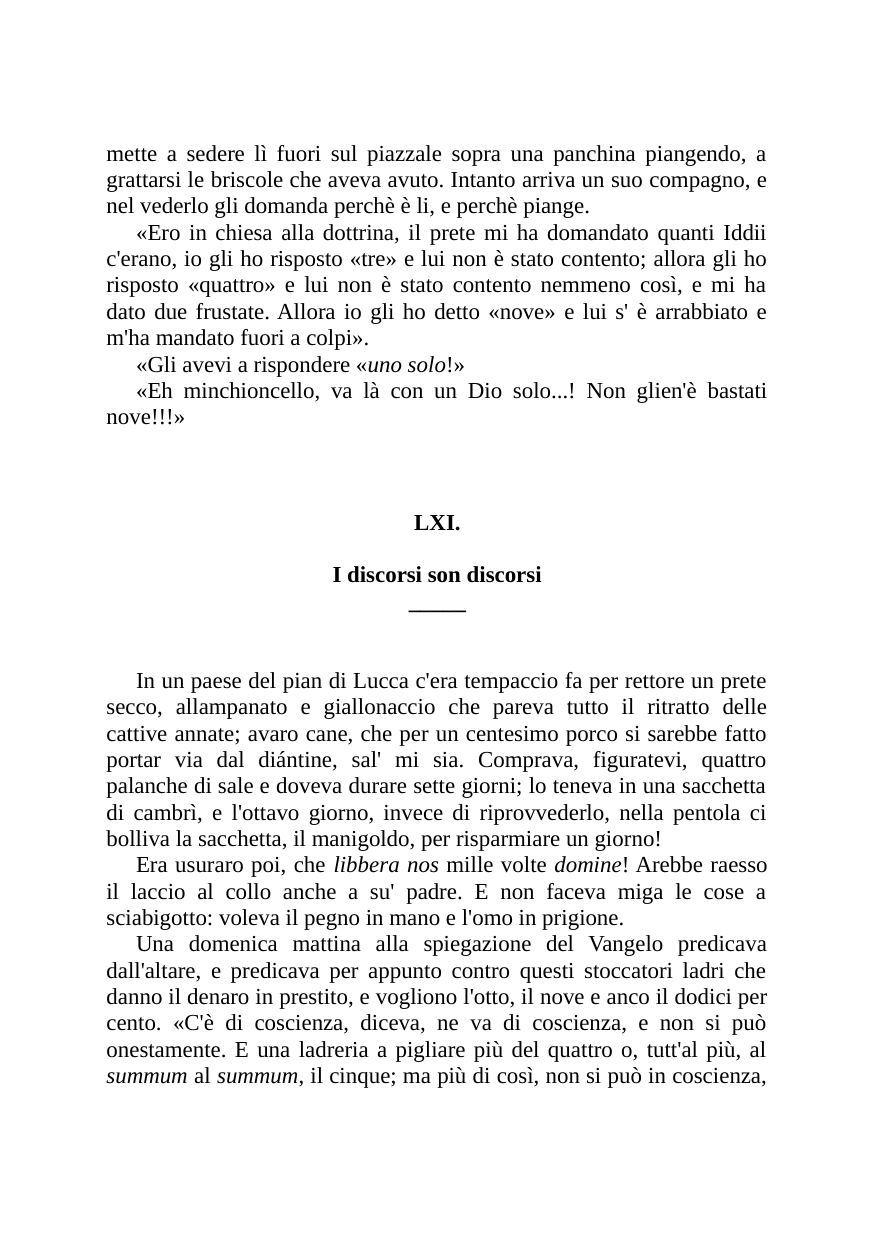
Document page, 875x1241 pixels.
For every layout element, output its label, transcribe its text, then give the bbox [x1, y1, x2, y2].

text Una domenica mattina alla spiegazione del Vangelo predicava dall'altare, e predicava per appunto contro questi stoccatori ladri che danno il denaro in prestito, e vogliono l'otto, il nove e anco il dodici per cento. «C'è di coscienza, diceva, ne va di coscienza, e non si può onestamente. E una ladreria a pigliare più del quattro o, tutt'al più, al summum al summum, il cinque; ma più di così, non si può in coscienza, [106, 930, 768, 1088]
text Era usuraro poi, che libbera nos mille volte domine! Arebbe raesso il laccio al collo anche a su' padre. E non faceva miga le cose a sciabigotto: voleva il pegno in mano e l'omo in prigione. [106, 851, 768, 930]
text _____ [106, 588, 768, 614]
text I discorsi son discorsi [106, 561, 768, 588]
text In un paese del pian di Lucca c'era tempaccio fa per rettore un prete secco, allampanato e giallonaccio che pareva tutto il ritratto delle cattive annate; avaro cane, che per un centesimo porco si sarebbe fatto portar via dal diántine, sal' mi sia. Comprava, figuratevi, quattro palanche di sale e doveva durare sette giorni; lo teneva in una sacchetta di cambrì, e l'ottavo giorno, invece di riprovvederlo, nella pentola ci bolliva la sacchetta, il manigoldo, per risparmiare un giorno! [106, 667, 768, 851]
text «Ero in chiesa alla dottrina, il prete mi ha domandato quanti Iddii c'erano, io gli ho risposto «tre» e lui non è stato contento; allora gli ho risposto «quattro» e lui non è stato contento nemmeno così, e mi ha dato due frustate. Allora io gli ho detto «nove» e lui s' è arrabbiato e m'ha mandato fuori a colpi». [106, 219, 768, 351]
text «Gli avevi a rispondere «uno solo!» [106, 351, 768, 377]
text «Eh minchioncello, va là con un Dio solo...! Non glien'è bastati nove!!!» [106, 377, 768, 430]
text LXI. [106, 509, 768, 535]
text mette a sedere lì fuori sul piazzale sopra una panchina piangendo, a grattarsi le briscole che aveva avuto. Intanto arriva un suo compagno, e nel vederlo gli domanda perchè è li, e perchè piange. [106, 140, 768, 219]
